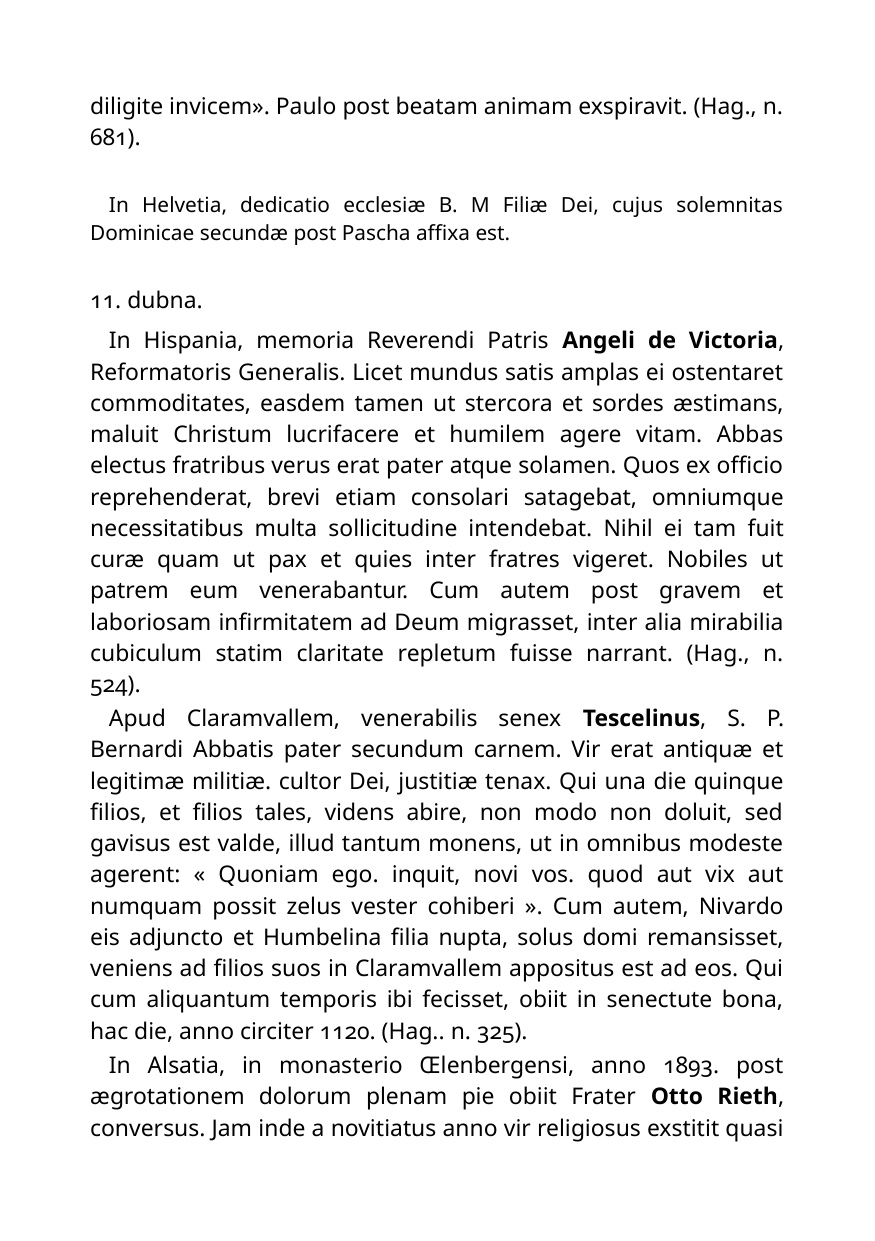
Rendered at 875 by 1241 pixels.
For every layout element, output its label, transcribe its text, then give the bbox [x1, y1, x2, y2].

text 11. dubna. [90, 284, 784, 315]
text Apud Claramvallem, venerabilis senex Tescelinus, S. P. Bernardi Abbatis pater secundum carnem. Vir erat antiquæ et legitimæ militiæ. cultor Dei, justitiæ tenax. Qui una die quinque filios, et filios tales, videns abire, non modo non doluit, sed gavisus est valde, illud tantum monens, ut in omnibus modeste agerent: « Quoniam ego. inquit, novi vos. quod aut vix aut numquam possit zelus vester cohiberi ». Cum autem, Nivardo eis adjuncto et Humbelina filia nupta, solus domi remansisset, veniens ad filios suos in Claramvallem appositus est ad eos. Qui cum aliquantum temporis ibi fecisset, obiit in senectute bona, hac die, anno circiter 1120. (Hag.. n. 325). [90, 702, 784, 1046]
text In Alsatia, in monasterio Œlenbergensi, anno 1893. post ægrotationem dolorum plenam pie obiit Frater Otto Rieth, conversus. Jam inde a novitiatus anno vir religiosus exstitit quasi [90, 1049, 784, 1143]
text In Helvetia, dedicatio ecclesiæ B. M Filiæ Dei, cujus solemnitas Dominicae secundæ post Pascha affixa est. [90, 190, 784, 247]
text diligite invicem». Paulo post beatam animam exspiravit. (Hag., n. 681). [90, 90, 784, 152]
text In Hispania, memoria Reverendi Patris Angeli de Victoria, Reformatoris Generalis. Licet mundus satis amplas ei ostentaret commoditates, easdem tamen ut stercora et sordes æstimans, maluit Christum lucrifacere et humilem agere vitam. Abbas electus fratribus verus erat pater atque solamen. Quos ex officio reprehenderat, brevi etiam consolari satagebat, omniumque necessitatibus multa sollicitudine intendebat. Nihil ei tam fuit curæ quam ut pax et quies inter fratres vigeret. Nobiles ut patrem eum venerabantur. Cum autem post gravem et laboriosam infirmitatem ad Deum migrasset, inter alia mirabilia cubiculum statim claritate repletum fuisse narrant. (Hag., n. 524). [90, 324, 784, 699]
